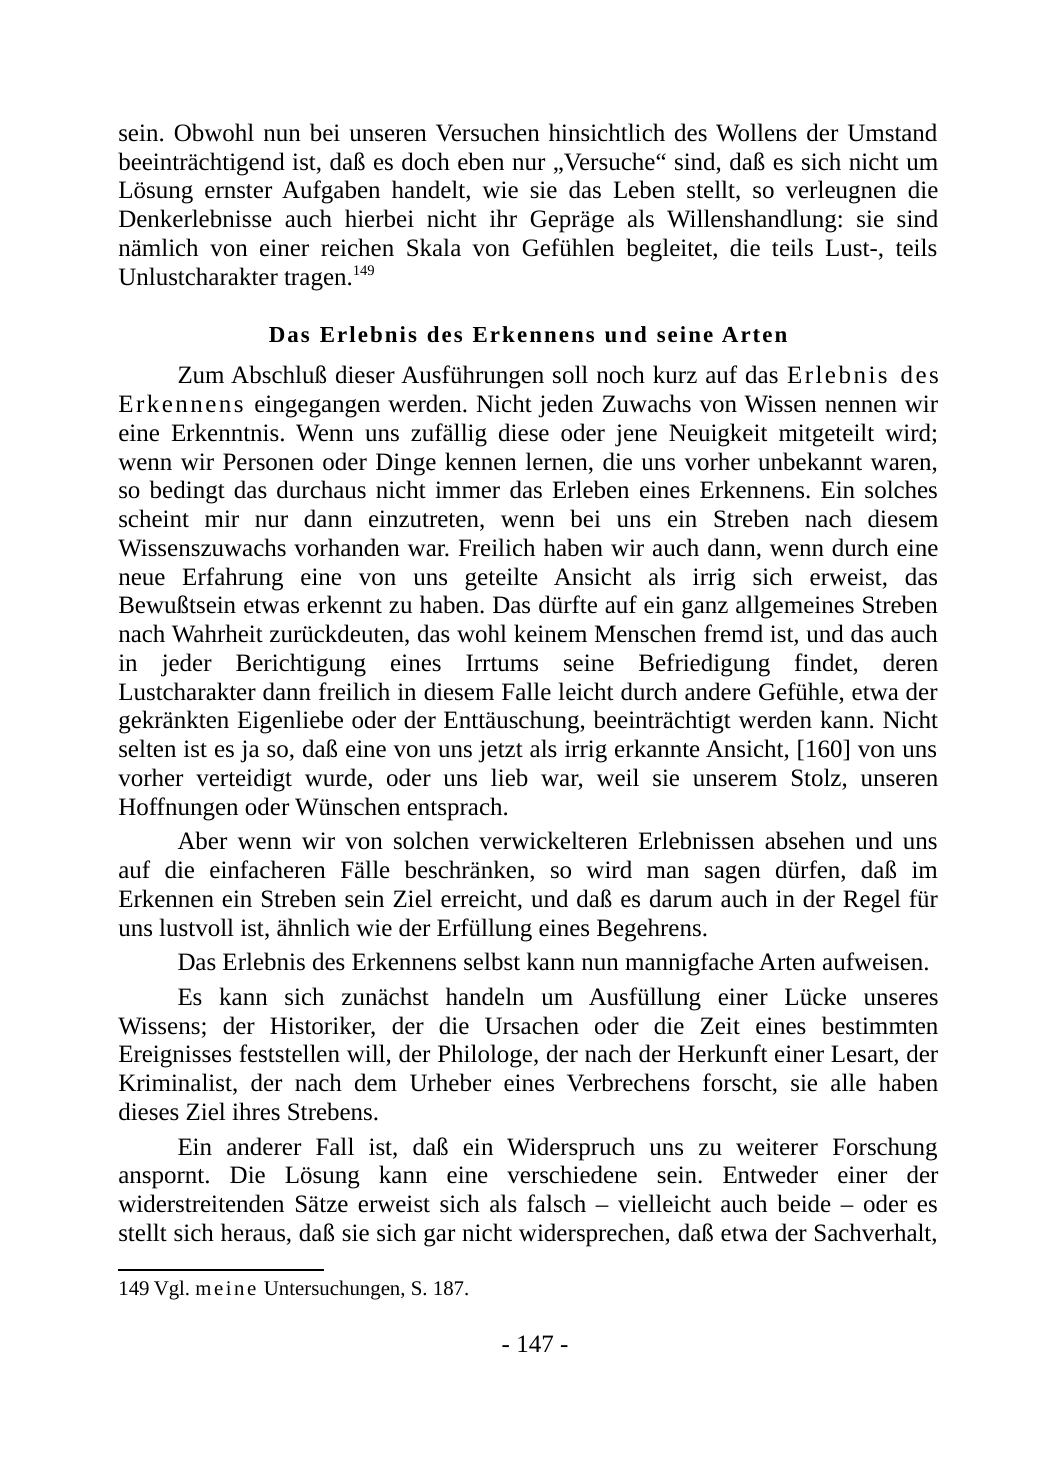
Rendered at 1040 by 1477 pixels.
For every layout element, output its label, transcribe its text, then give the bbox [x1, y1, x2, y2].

text Ein anderer Fall ist, daß ein Widerspruch uns zu weiterer Forschung anspornt. Die Lösung kann eine verschiedene sein. Entweder einer der widerstreitenden Sätze erweist sich als falsch – vielleicht auch beide – oder es stellt sich heraus, daß sie sich gar nicht widersprechen, daß etwa der Sachverhalt, [118, 1132, 939, 1247]
text Vgl. meine Untersuchungen, S. 187. [118, 1276, 939, 1300]
text sein. Obwohl nun bei unseren Versuchen hinsichtlich des Wollens der Umstand beeinträchtigend ist, daß es doch eben nur „Versuche“ sind, daß es sich nicht um Lösung ernster Aufgaben handelt, wie sie das Leben stellt, so verleugnen die Denkerlebnisse auch hierbei nicht ihr Gepräge als Willenshandlung: sie sind nämlich von einer reichen Skala von Gefühlen begleitet, die teils Lust-, teils Unlustcharakter tragen. [118, 118, 939, 291]
text Aber wenn wir von solchen verwickelteren Erlebnissen absehen und uns auf die einfacheren Fälle beschränken, so wird man sagen dürfen, daß im Erkennen ein Streben sein Ziel erreicht, und daß es darum auch in der Regel für uns lustvoll ist, ähnlich wie der Erfüllung eines Begehrens. [118, 826, 939, 941]
subtitle Das Erlebnis des Erkennens und seine Arten [118, 322, 939, 348]
text Es kann sich zunächst handeln um Ausfüllung einer Lücke unseres Wissens; der Historiker, der die Ursachen oder die Zeit eines bestimmten Ereignisses feststellen will, der Philologe, der nach der Herkunft einer Lesart, der Kriminalist, der nach dem Urheber eines Verbrechens forscht, sie alle haben dieses Ziel ihres Strebens. [118, 982, 939, 1126]
text Zum Abschluß dieser Ausführungen soll noch kurz auf das Erlebnis des Erkennens eingegangen werden. Nicht jeden Zuwachs von Wissen nennen wir eine Erkenntnis. Wenn uns zufällig diese oder jene Neuigkeit mitgeteilt wird; wenn wir Personen oder Dinge kennen lernen, die uns vorher unbekannt waren, so bedingt das durchaus nicht immer das Erleben eines Erkennens. Ein solches scheint mir nur dann einzutreten, wenn bei uns ein Streben nach diesem Wissenszuwachs vorhanden war. Freilich haben wir auch dann, wenn durch eine neue Erfahrung eine von uns geteilte Ansicht als irrig sich erweist, das Bewußtsein etwas erkennt zu haben. Das dürfte auf ein ganz allgemeines Streben nach Wahrheit zurückdeuten, das wohl keinem Menschen fremd ist, und das auch in jeder Berichtigung eines Irrtums seine Befriedigung findet, deren Lustcharakter dann freilich in diesem Falle leicht durch andere Gefühle, etwa der gekränkten Eigenliebe oder der Enttäuschung, beeinträchtigt werden kann. Nicht selten ist es ja so, daß eine von uns jetzt als irrig erkannte Ansicht, [160] von uns vorher verteidigt wurde, oder uns lieb war, weil sie unserem Stolz, unseren Hoffnungen oder Wünschen entsprach. [118, 360, 939, 820]
text Das Erlebnis des Erkennens selbst kann nun mannigfache Arten aufweisen. [118, 947, 939, 976]
